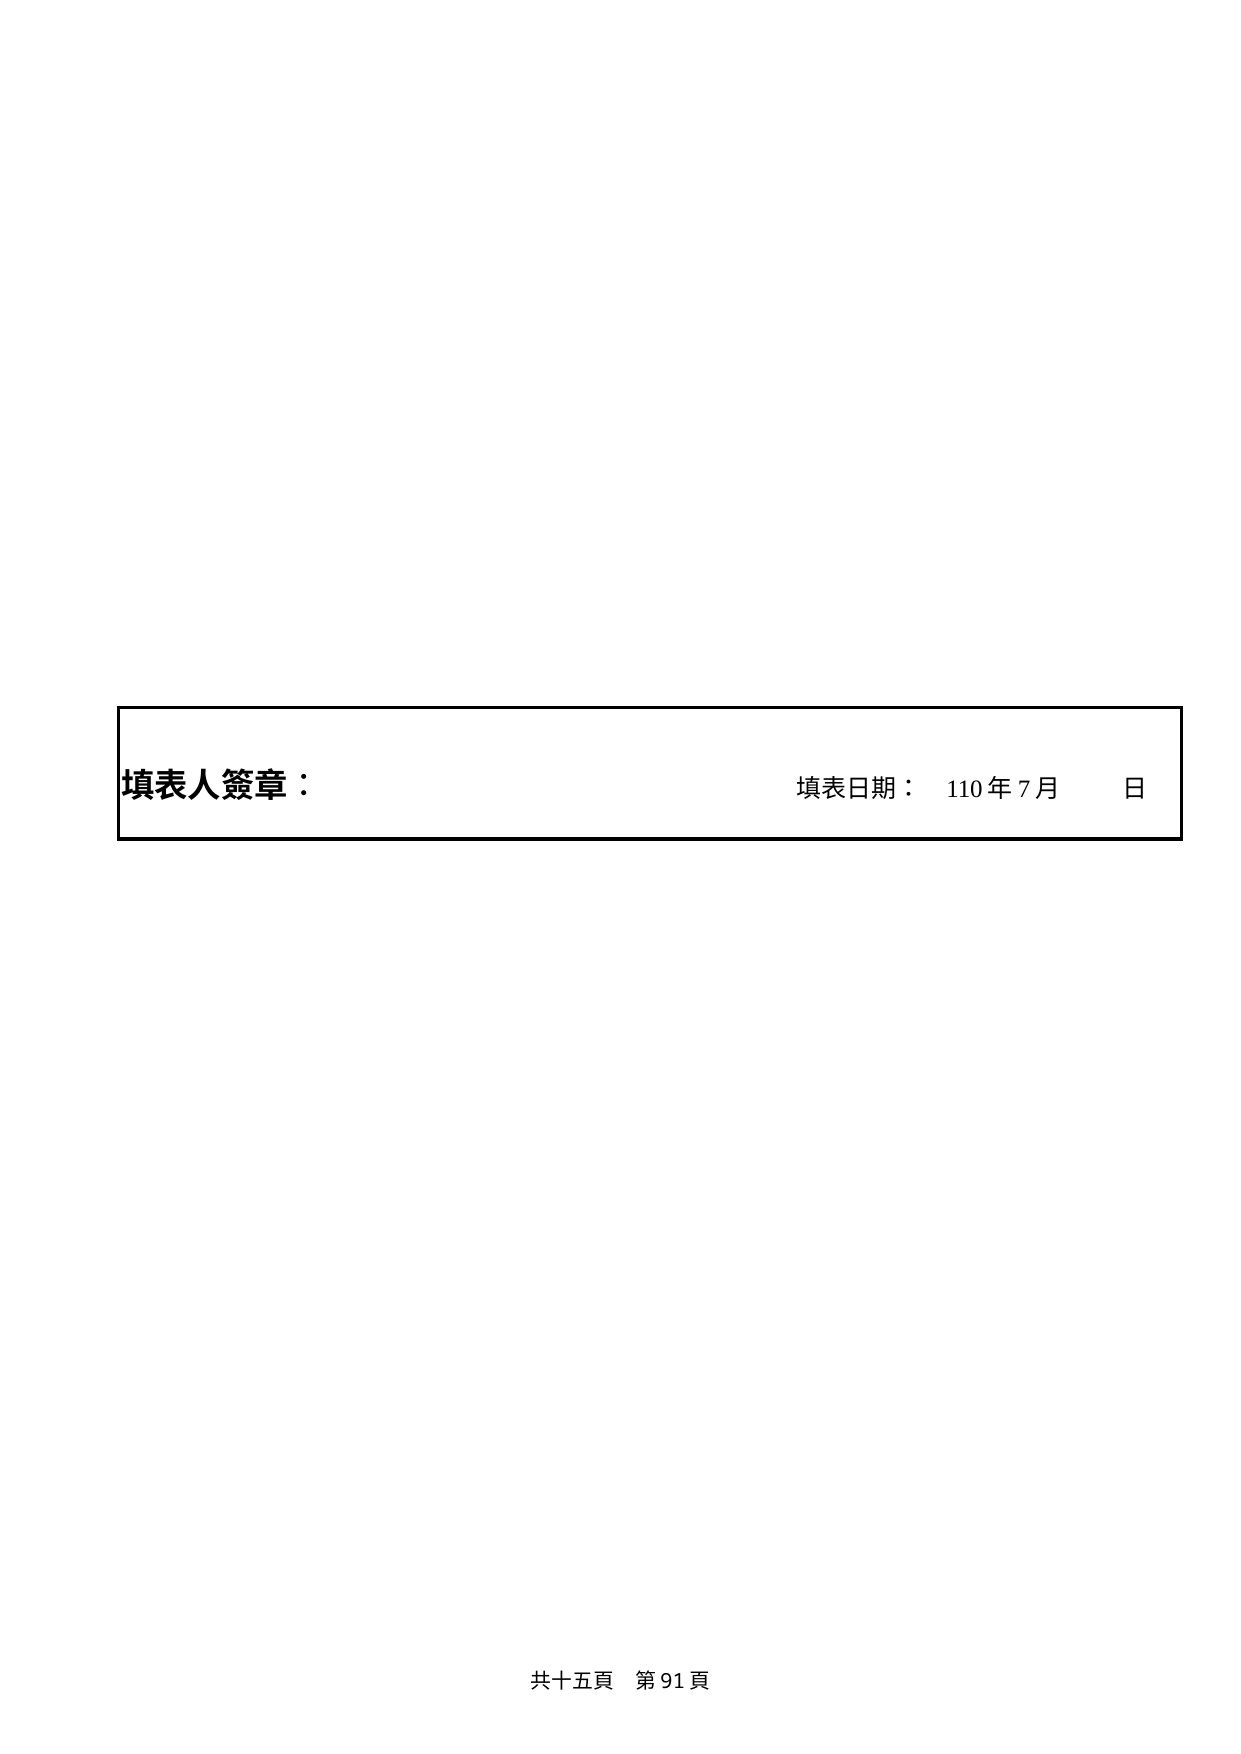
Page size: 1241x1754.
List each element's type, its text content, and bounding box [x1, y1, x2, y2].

table_cell 填表人簽章： 填表日期： 110年7月 日 [120, 709, 1180, 837]
